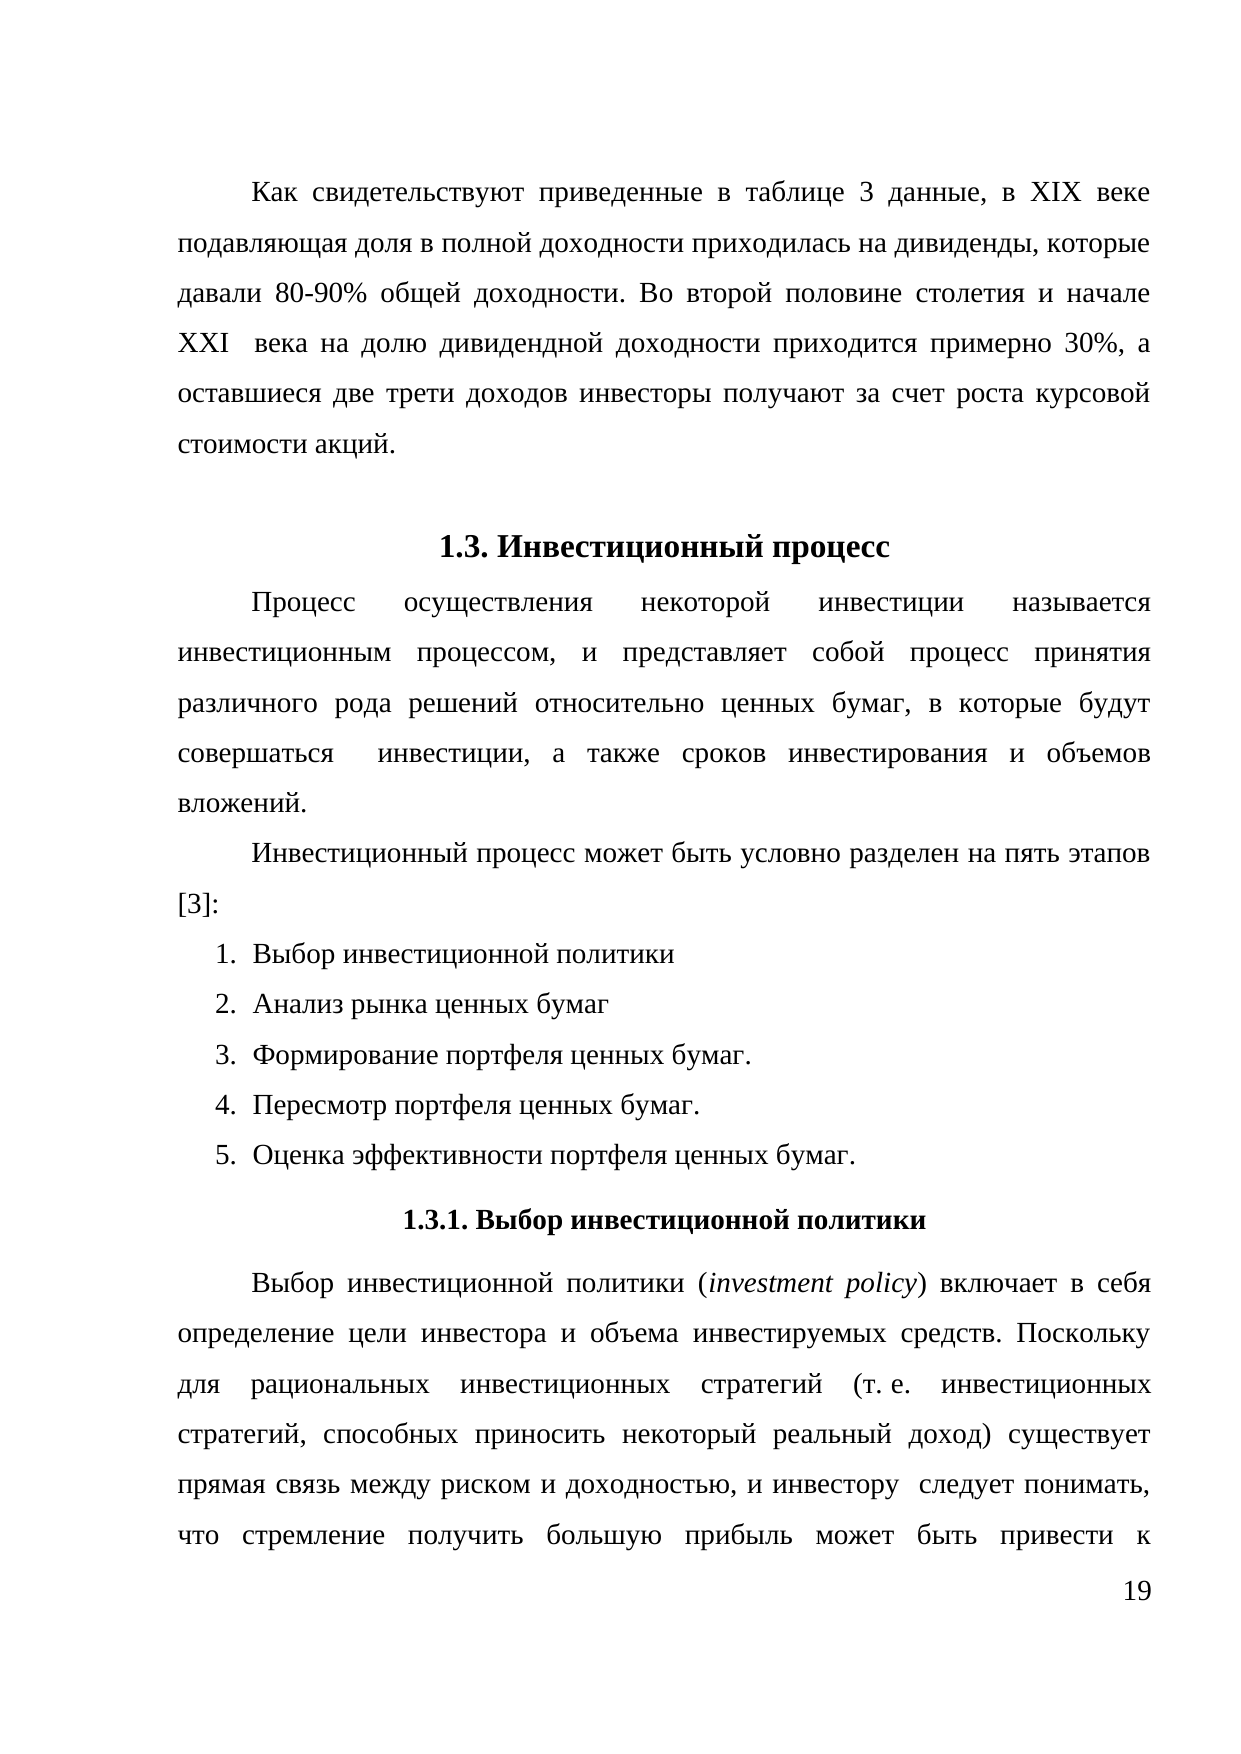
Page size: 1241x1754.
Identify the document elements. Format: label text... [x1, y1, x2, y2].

subtitle 1.3. Инвестиционный процесс [177, 527, 1152, 565]
list Формирование портфеля ценных бумаг. [215, 1037, 1152, 1070]
list Выбор инвестиционной политики [215, 936, 1152, 970]
subtitle 1.3.1. Выбор инвестиционной политики [177, 1202, 1152, 1236]
list Оценка эффективности портфеля ценных бумаг. [215, 1137, 1152, 1171]
list Пересмотр портфеля ценных бумаг. [215, 1087, 1152, 1121]
list Анализ рынка ценных бумаг [215, 987, 1152, 1020]
text Как свидетельствуют приведенные в таблице 3 данные, в XIX веке подавляющая доля в полной доходности приходилась на дивиденды, которые давали 80-90% общей доходности. Во второй половине столетия и начале XXI века на долю дивидендной доходности приходится примерно 30%, а оставшиеся две трети доходов инвесторы получают за счет роста курсовой стоимости акций. [177, 174, 1152, 459]
text Процесс осуществления некоторой инвестиции называется инвестиционным процессом, и представляет собой процесс принятия различного рода решений относительно ценных бумаг, в которые будут совершаться инвестиции, а также сроков инвестирования и объемов вложений. [177, 584, 1152, 819]
text Выбор инвестиционной политики (investment policy) включает в себя определение цели инвестора и объема инвестируемых средств. Поскольку для рациональных инвестиционных стратегий (т. е. инвестиционных стратегий, способных приносить некоторый реальный доход) существует прямая связь между риском и доходностью, и инвестору следует понимать, что стремление получить большую прибыль может быть привести к [177, 1265, 1152, 1550]
text Инвестиционный процесс может быть условно разделен на пять этапов [3]: [177, 836, 1152, 919]
